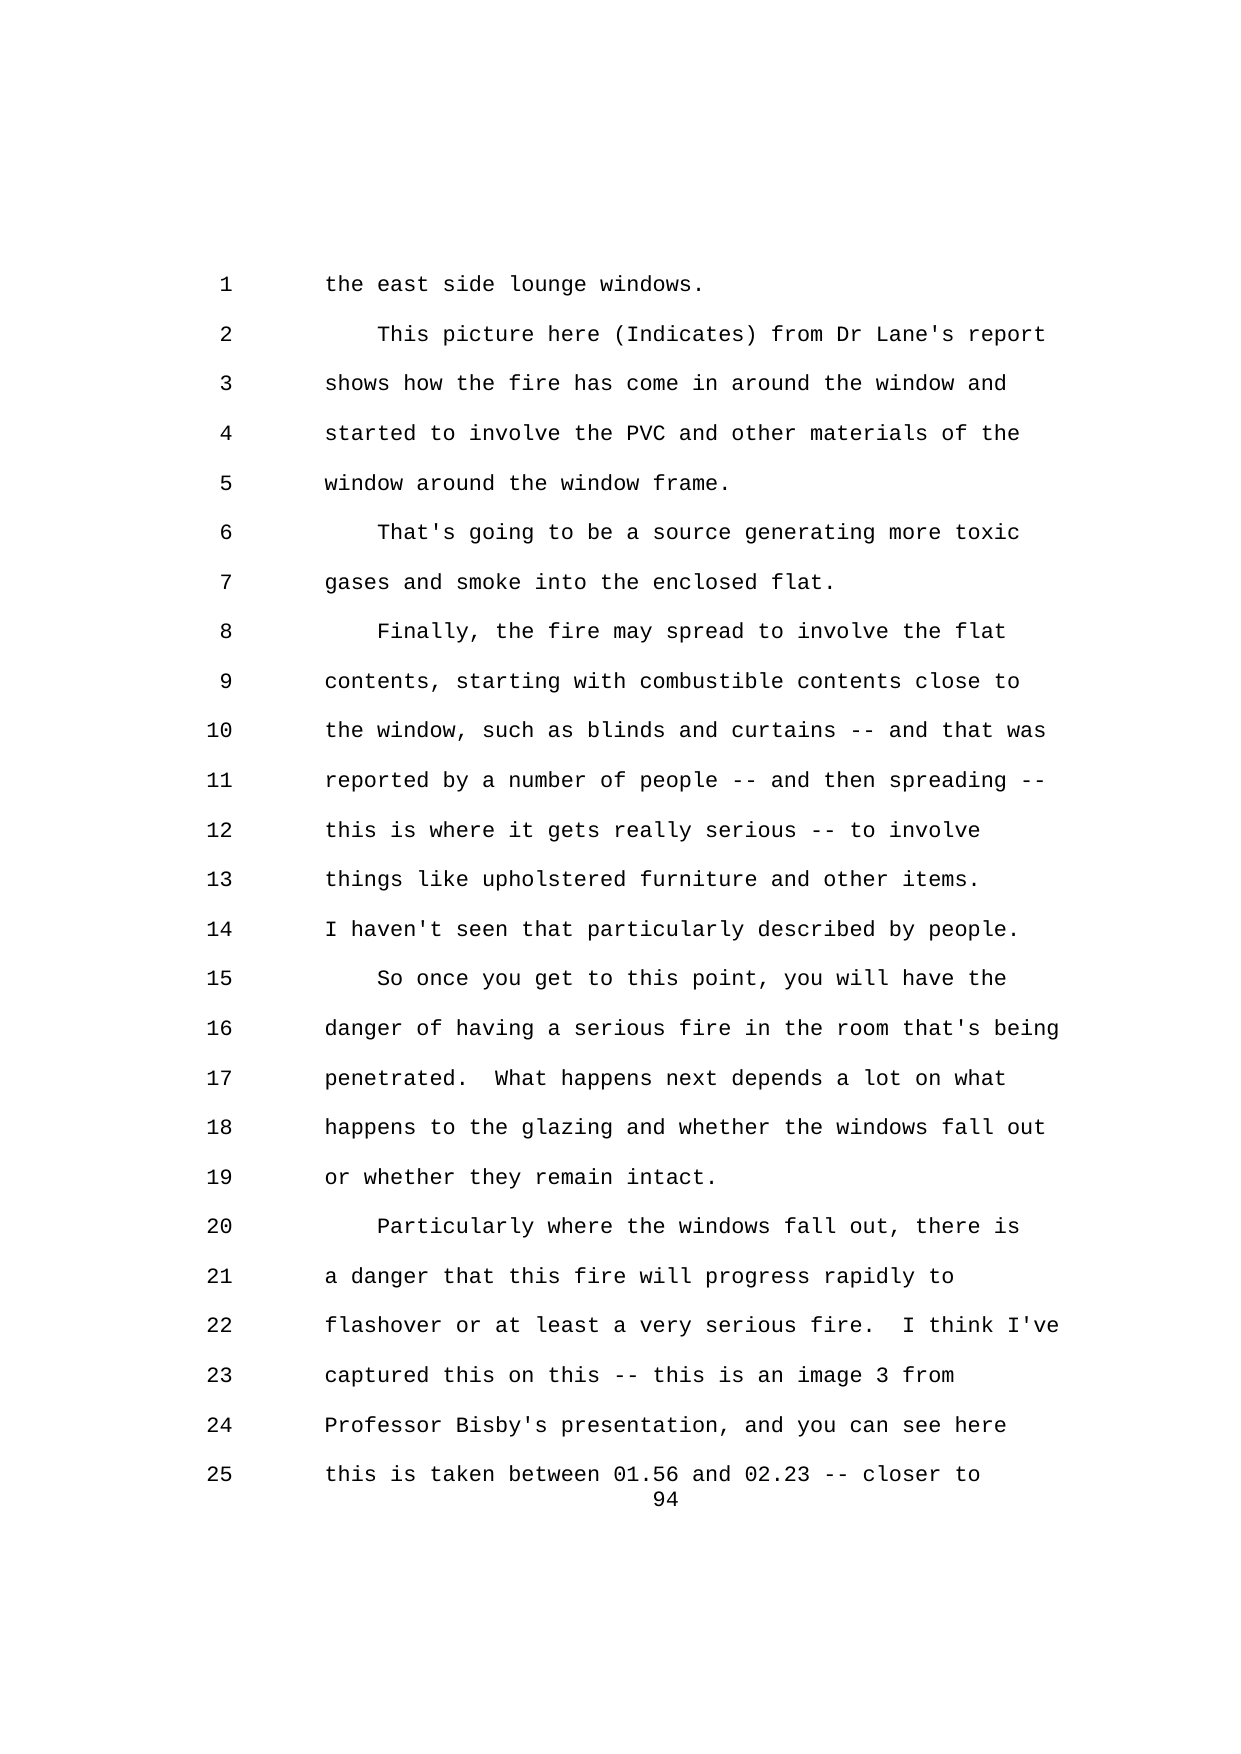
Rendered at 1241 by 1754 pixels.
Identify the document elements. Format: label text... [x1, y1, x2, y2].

text 3 shows how the fire has come in around the window and [75, 372, 1165, 397]
text 23 captured this on this -- this is an image 3 from [75, 1364, 1165, 1389]
text 20 Particularly where the windows fall out, there is [75, 1215, 1165, 1240]
text 21 a danger that this fire will progress rapidly to [75, 1265, 1165, 1290]
text 9 contents, starting with combustible contents close to [75, 670, 1165, 695]
text 5 window around the window frame. [75, 472, 1165, 496]
text 25 this is taken between 01.56 and 02.23 -- closer to [75, 1463, 1165, 1488]
text 16 danger of having a serious fire in the room that's being [75, 1017, 1165, 1042]
text 14 I haven't seen that particularly described by people. [75, 918, 1165, 943]
text 24 Professor Bisby's presentation, and you can see here [75, 1414, 1165, 1438]
text 13 things like upholstered furniture and other items. [75, 868, 1165, 893]
text 7 gases and smoke into the enclosed flat. [75, 571, 1165, 596]
text 15 So once you get to this point, you will have the [75, 967, 1165, 992]
text 1 the east side lounge windows. [75, 273, 1165, 298]
text 11 reported by a number of people -- and then spreading -- [75, 769, 1165, 794]
text 22 flashover or at least a very serious fire. I think I've [75, 1314, 1165, 1339]
text 4 started to involve the PVC and other materials of the [75, 422, 1165, 447]
text 18 happens to the glazing and whether the windows fall out [75, 1116, 1165, 1141]
text 8 Finally, the fire may spread to involve the flat [75, 620, 1165, 645]
text 10 the window, such as blinds and curtains -- and that was [75, 719, 1165, 744]
text 19 or whether they remain intact. [75, 1166, 1165, 1191]
text 12 this is where it gets really serious -- to involve [75, 819, 1165, 843]
text 6 That's going to be a source generating more toxic [75, 521, 1165, 546]
text 94 [75, 1488, 1165, 1513]
text 2 This picture here (Indicates) from Dr Lane's report [75, 323, 1165, 348]
text 17 penetrated. What happens next depends a lot on what [75, 1067, 1165, 1091]
